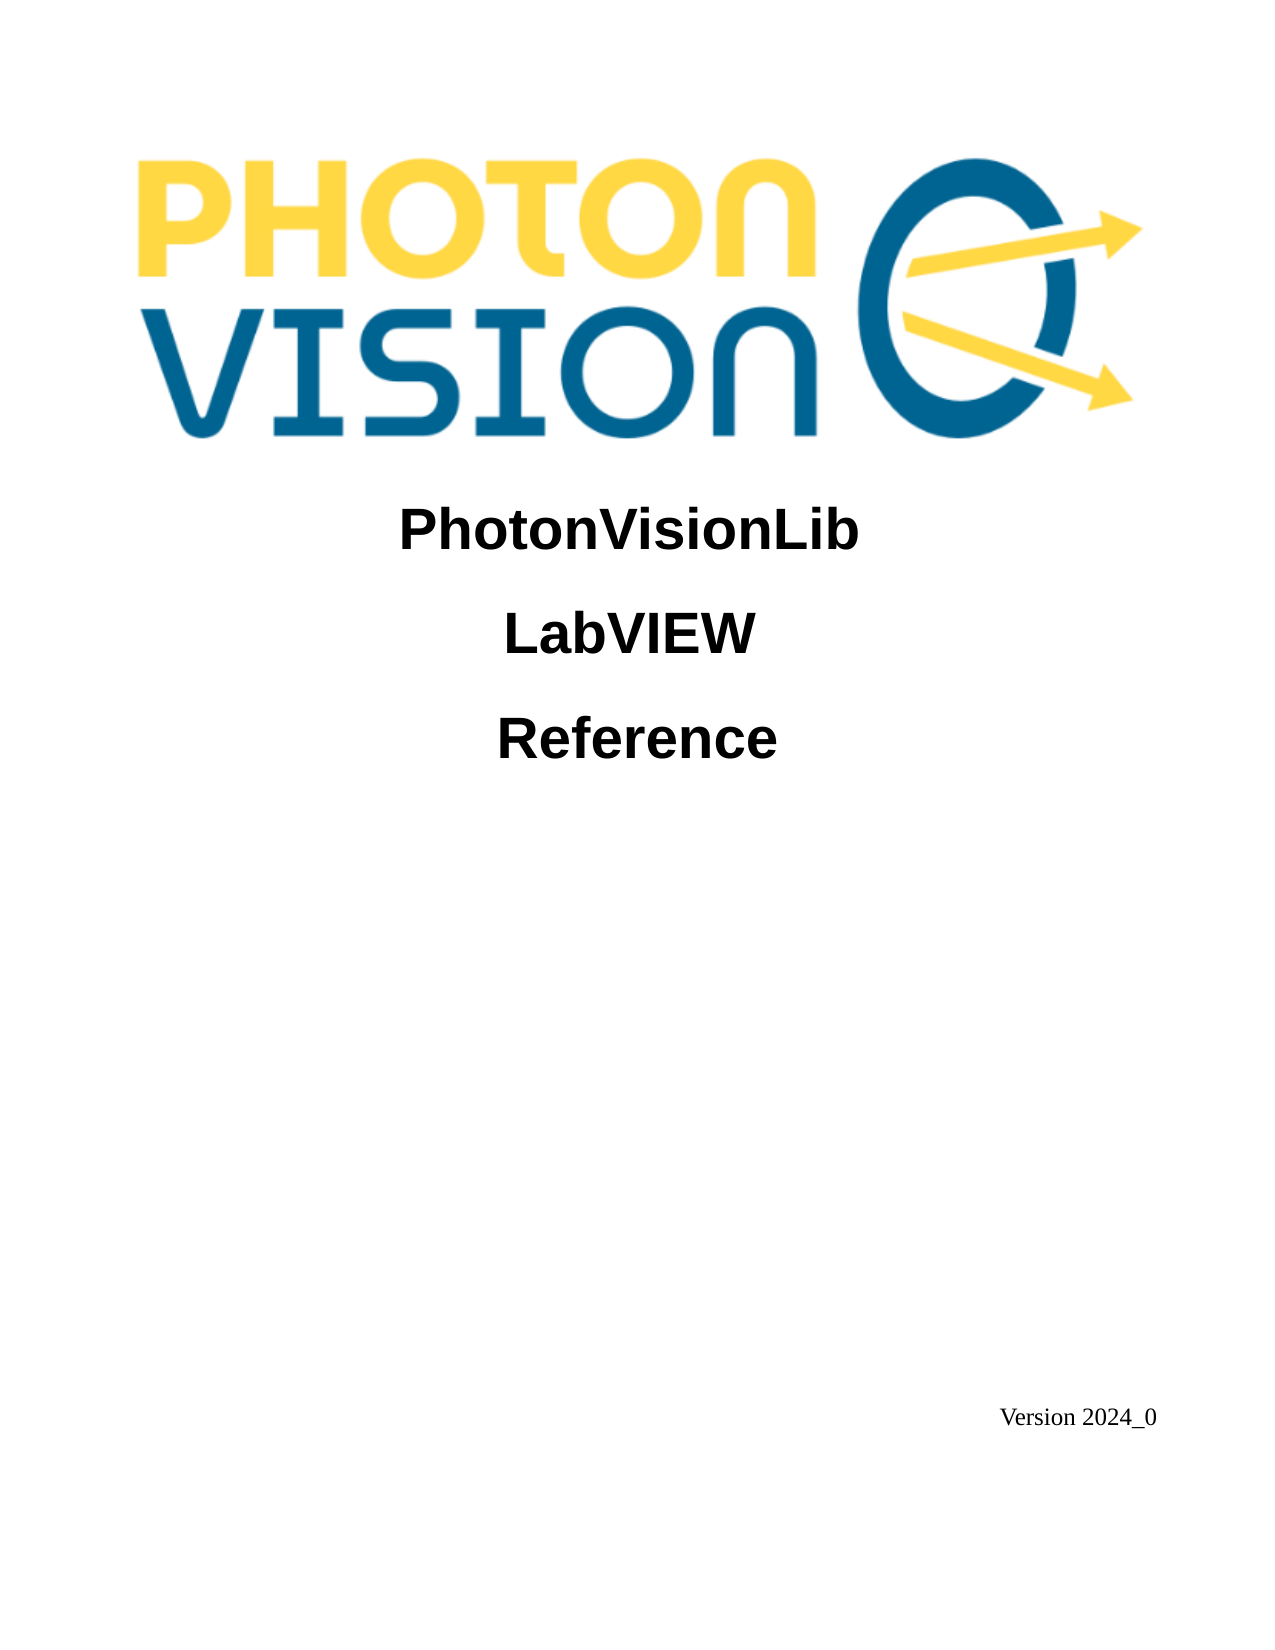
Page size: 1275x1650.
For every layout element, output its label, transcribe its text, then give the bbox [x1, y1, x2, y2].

title Reference [118, 704, 1157, 771]
text Version 2024_0 [118, 1402, 1157, 1431]
picture [118, 143, 1157, 457]
title LabVIEW [118, 599, 1157, 666]
title PhotonVisionLib [118, 494, 1157, 562]
